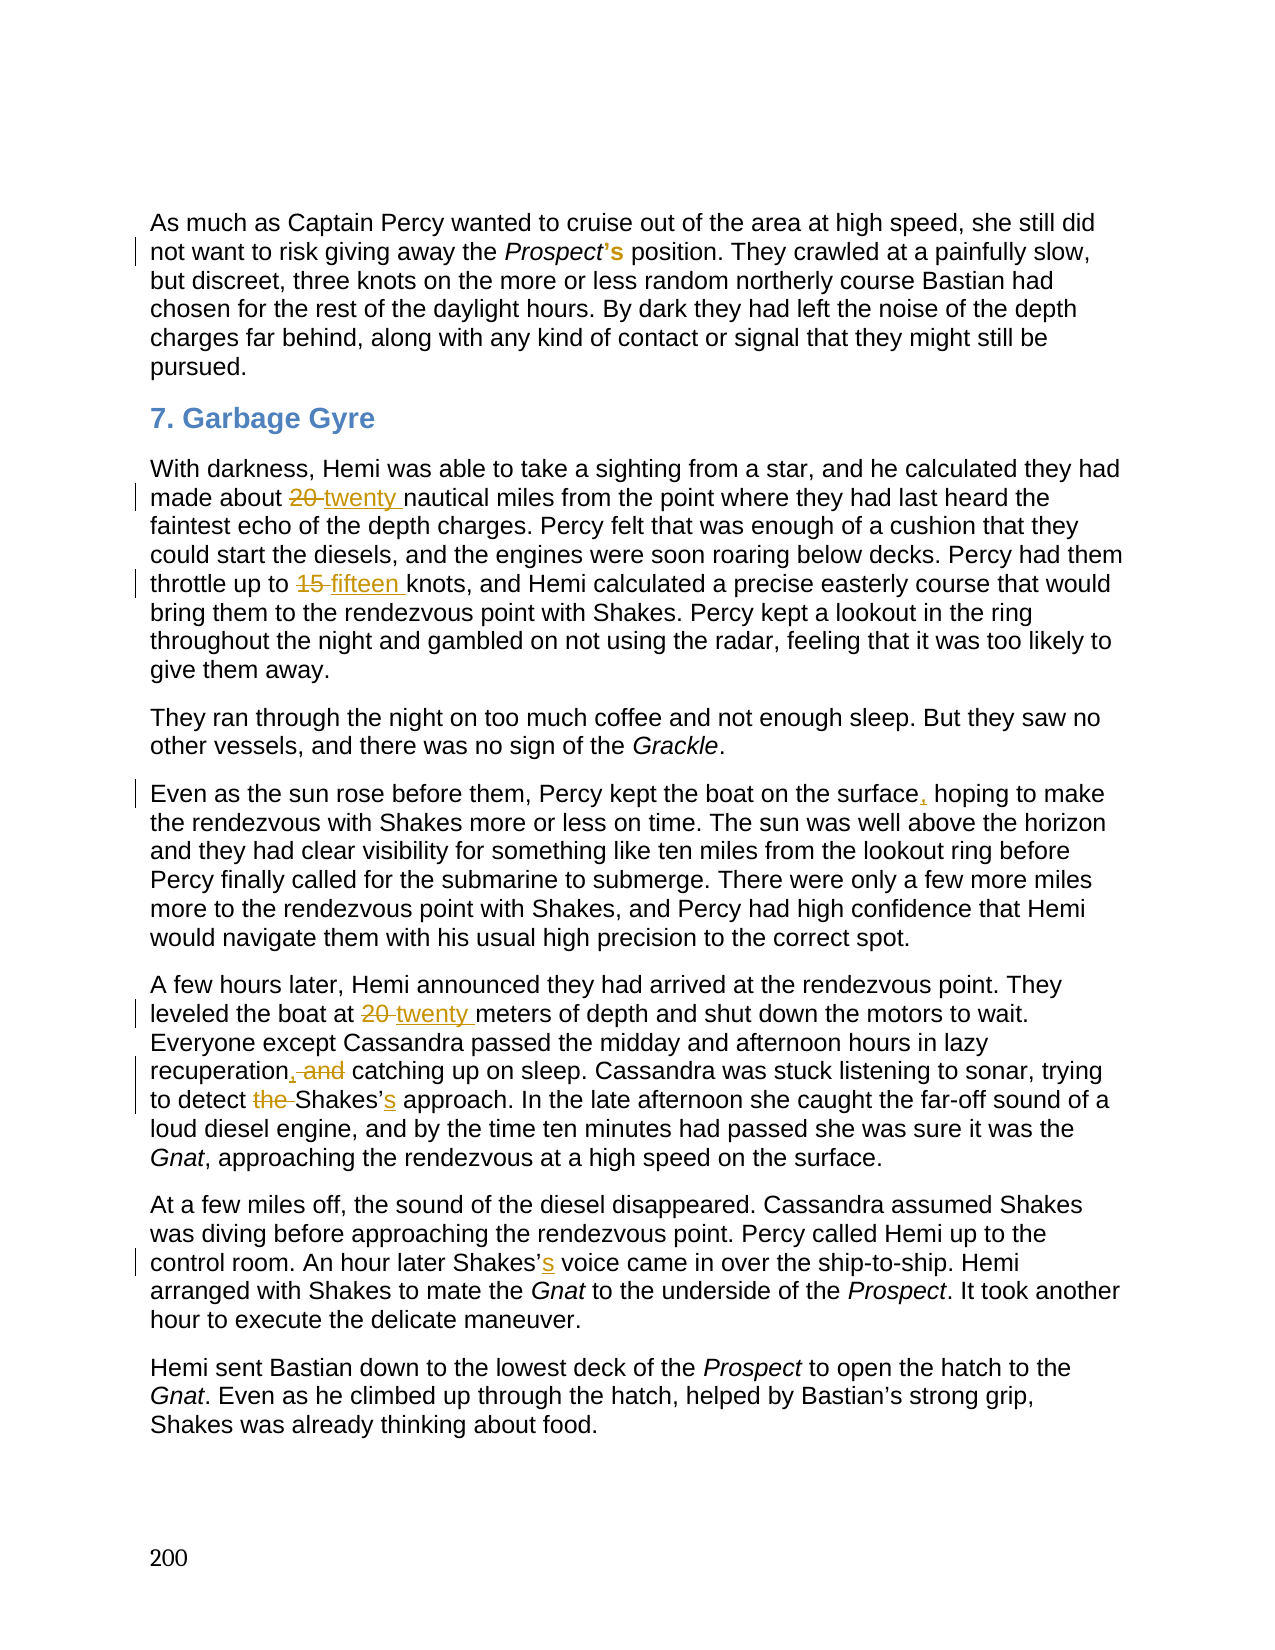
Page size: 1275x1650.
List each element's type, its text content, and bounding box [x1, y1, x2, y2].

text As much as Captain Percy wanted to cruise out of the area at high speed, she still did not want to risk giving away the Prospect’s position. They crawled at a painfully slow, but discreet, three knots on the more or less random northerly course Bastian had chosen for the rest of the daylight hours. By dark they had left the noise of the depth charges far behind, along with any kind of contact or signal that they might still be pursued. [150, 208, 1125, 381]
text At a few miles off, the sound of the diesel disappeared. Cassandra assumed Shakes was diving before approaching the rendezvous point. Percy called Hemi up to the control room. An hour later Shakes’s voice came in over the ship-to-ship. Hemi arranged with Shakes to mate the Gnat to the underside of the Prospect. It took another hour to execute the delicate maneuver. [150, 1190, 1125, 1334]
text They ran through the night on too much coffee and not enough sleep. But they saw no other vessels, and there was no sign of the Grackle. [150, 703, 1125, 760]
text Hemi sent Bastian down to the lowest deck of the Prospect to open the hatch to the Gnat. Even as he climbed up through the hatch, helped by Bastian’s strong grip, Shakes was already thinking about food. [150, 1353, 1125, 1439]
text With darkness, Hemi was able to take a sighting from a star, and he calculated they had made about twenty nautical miles from the point where they had last heard the faintest echo of the depth charges. Percy felt that was enough of a cushion that they could start the diesels, and the engines were soon roaring below decks. Percy had them throttle up to fifteen knots, and Hemi calculated a precise easterly course that would bring them to the rendezvous point with Shakes. Percy kept a lookout in the ring throughout the night and gambled on not using the radar, feeling that it was too likely to give them away. [150, 454, 1125, 684]
text Even as the sun rose before them, Percy kept the boat on the surface, hoping to make the rendezvous with Shakes more or less on time. The sun was well above the horizon and they had clear visibility for something like ten miles from the lookout ring before Percy finally called for the submarine to submerge. There were only a few more miles more to the rendezvous point with Shakes, and Percy had high confidence that Hemi would navigate them with his usual high precision to the correct spot. [150, 779, 1125, 951]
text A few hours later, Hemi announced they had arrived at the rendezvous point. They leveled the boat at twenty meters of depth and shut down the motors to wait. Everyone except Cassandra passed the midday and afternoon hours in lazy recuperation, catching up on sleep. Cassandra was stuck listening to sonar, trying to detect Shakes’s approach. In the late afternoon she caught the far-off sound of a loud diesel engine, and by the time ten minutes had passed she was sure it was the Gnat, approaching the rendezvous at a high speed on the surface. [150, 970, 1125, 1171]
subtitle 7. Garbage Gyre [150, 402, 1125, 435]
